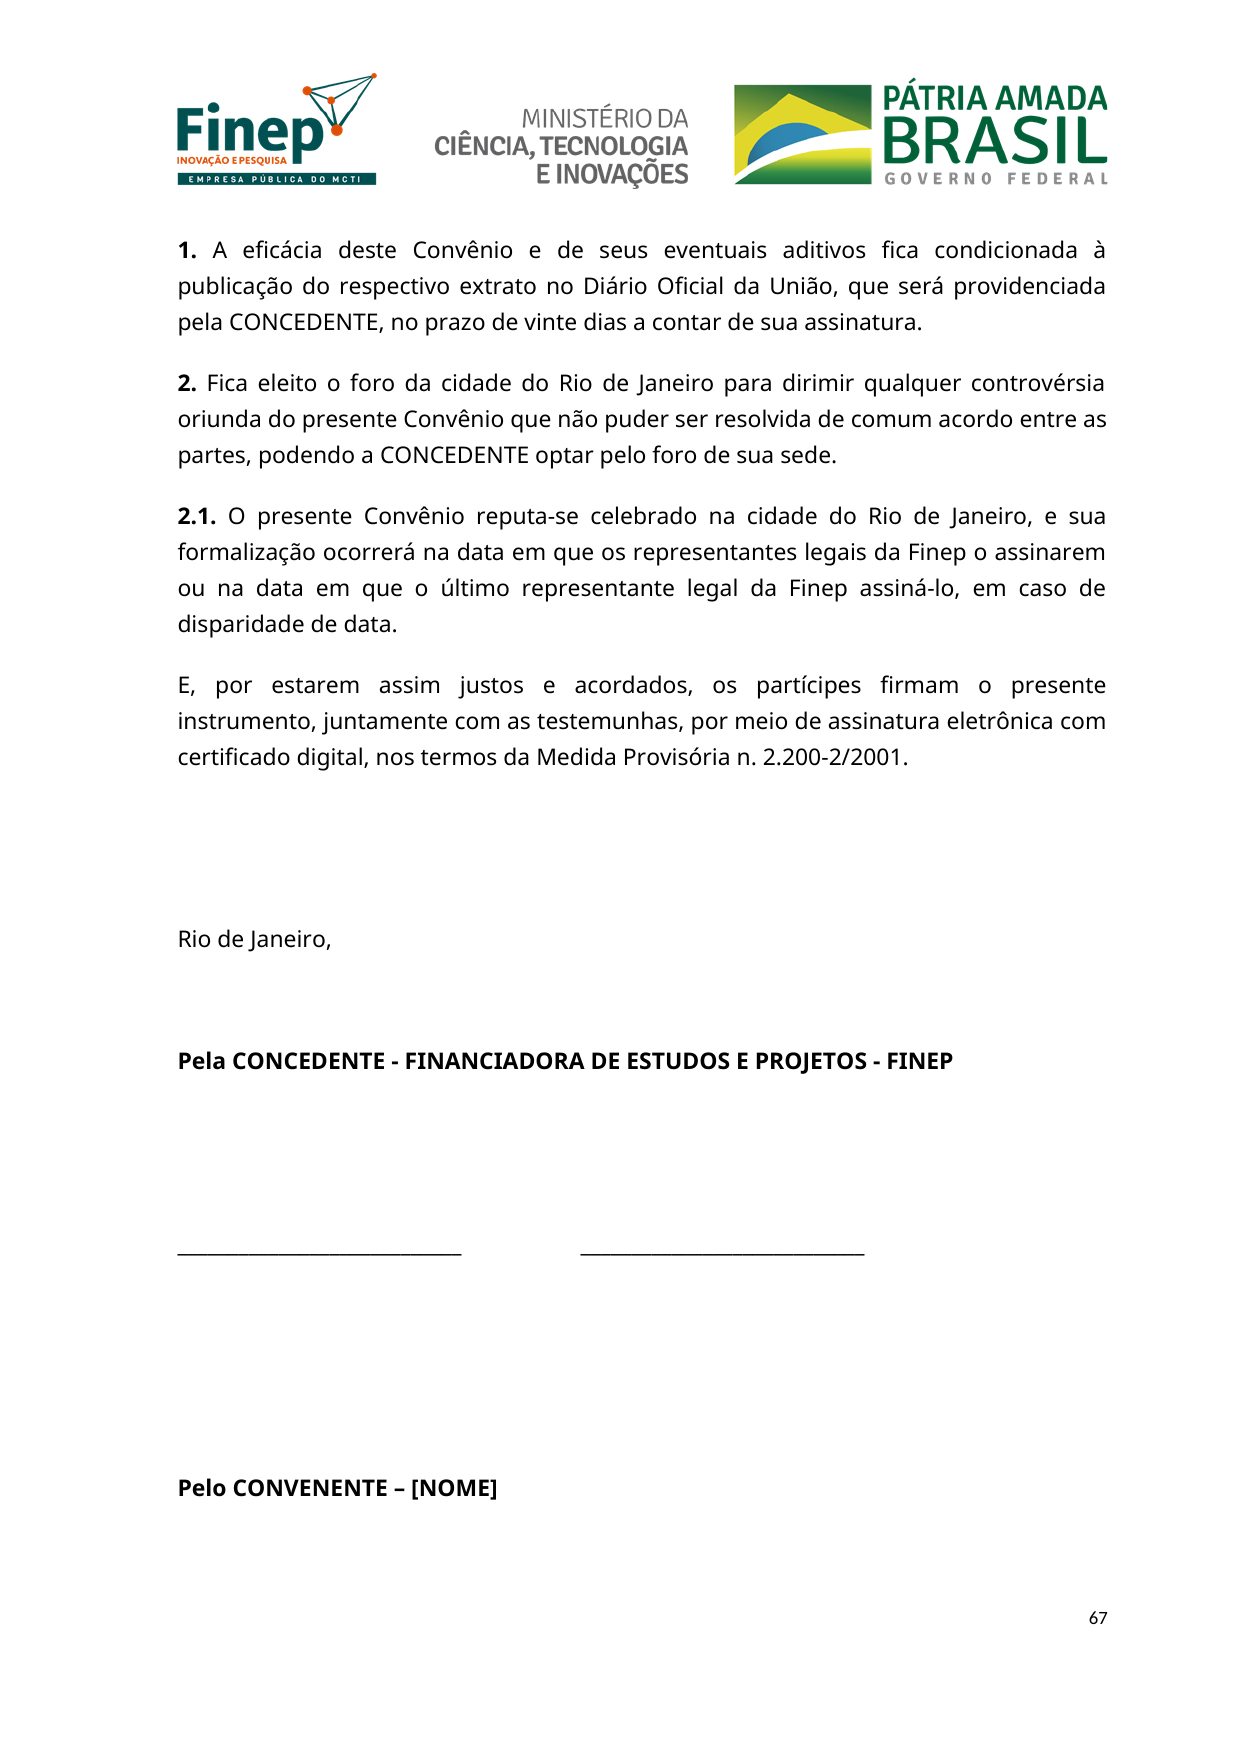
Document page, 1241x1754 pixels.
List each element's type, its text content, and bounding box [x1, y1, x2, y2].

text ____________________________ ____________________________ [177, 1228, 1107, 1259]
text Pela CONCEDENTE - FINANCIADORA DE ESTUDOS E PROJETOS - FINEP [177, 1045, 1107, 1077]
text E, por estarem assim justos e acordados, os partícipes firmam o presente instrumento, juntamente com as testemunhas, por meio de assinatura eletrônica com certificado digital, nos termos da Medida Provisória n. 2.200-2/2001. [177, 669, 1107, 772]
text Pelo CONVENENTE – [NOME] [177, 1472, 1107, 1503]
text 1. A eficácia deste Convênio e de seus eventuais aditivos fica condicionada à publicação do respectivo extrato no Diário Oficial da União, que será providenciada pela CONCEDENTE, no prazo de vinte dias a contar de sua assinatura. [177, 234, 1107, 337]
text 2. Fica eleito o foro da cidade do Rio de Janeiro para dirimir qualquer controvérsia oriunda do presente Convênio que não puder ser resolvida de comum acordo entre as partes, podendo a CONCEDENTE optar pelo foro de sua sede. [177, 367, 1107, 470]
text Rio de Janeiro, [177, 923, 1107, 955]
text 2.1. O presente Convênio reputa-se celebrado na cidade do Rio de Janeiro, e sua formalização ocorrerá na data em que os representantes legais da Finep o assinarem ou na data em que o último representante legal da Finep assiná-lo, em caso de disparidade de data. [177, 500, 1107, 639]
